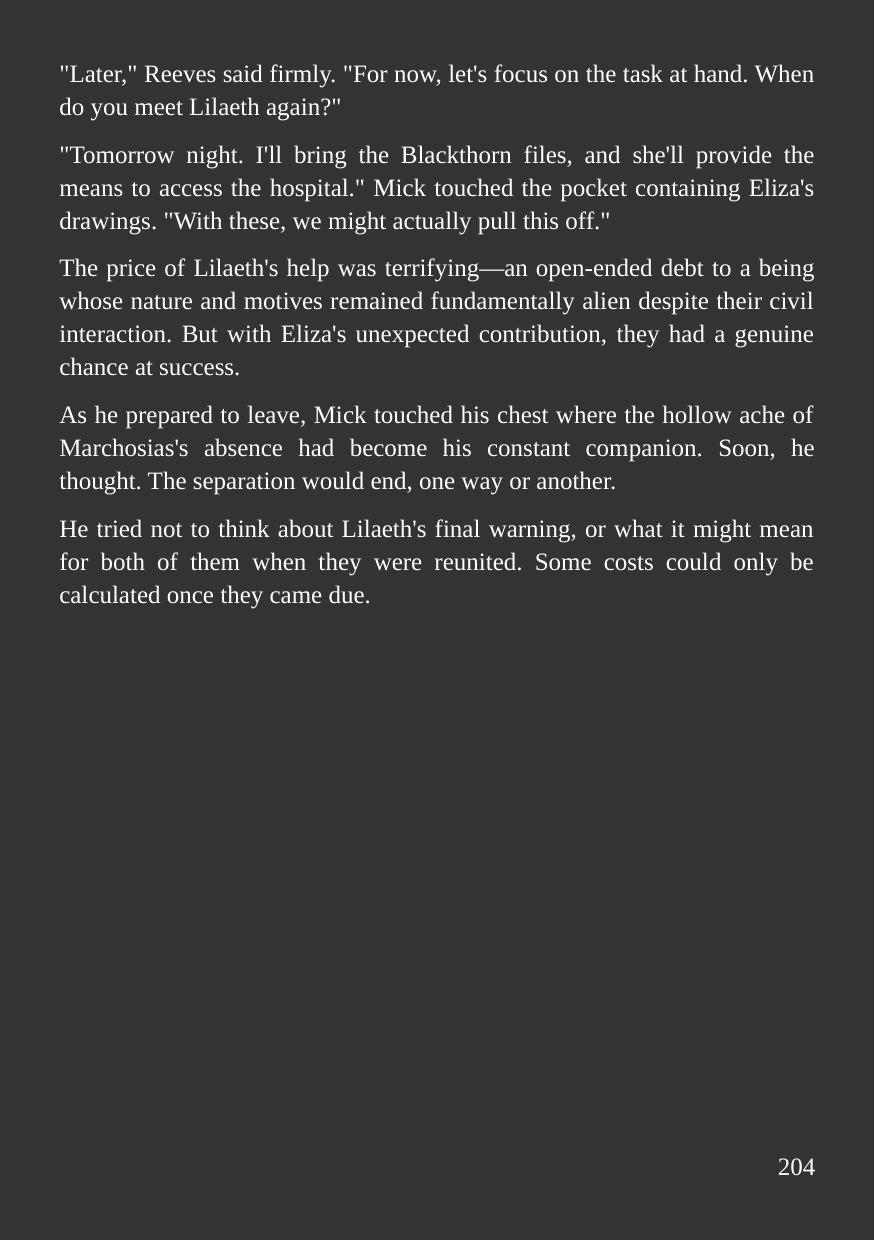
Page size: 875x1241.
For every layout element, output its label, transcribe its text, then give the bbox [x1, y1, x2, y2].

text "Tomorrow night. I'll bring the Blackthorn files, and she'll provide the means to access the hospital." Mick touched the pocket containing Eliza's drawings. "With these, we might actually pull this off." [59, 140, 815, 234]
text The price of Lilaeth's help was terrifying—an open-ended debt to a being whose nature and motives remained fundamentally alien despite their civil interaction. But with Eliza's unexpected contribution, they had a genuine chance at success. [59, 253, 815, 381]
text He tried not to think about Lilaeth's final warning, or what it might mean for both of them when they were reunited. Some costs could only be calculated once they came due. [59, 514, 815, 608]
text "Later," Reeves said firmly. "For now, let's focus on the task at hand. When do you meet Lilaeth again?" [59, 59, 815, 121]
text As he prepared to leave, Mick touched his chest where the hollow ache of Marchosias's absence had become his constant companion. Soon, he thought. The separation would end, one way or another. [59, 400, 815, 495]
